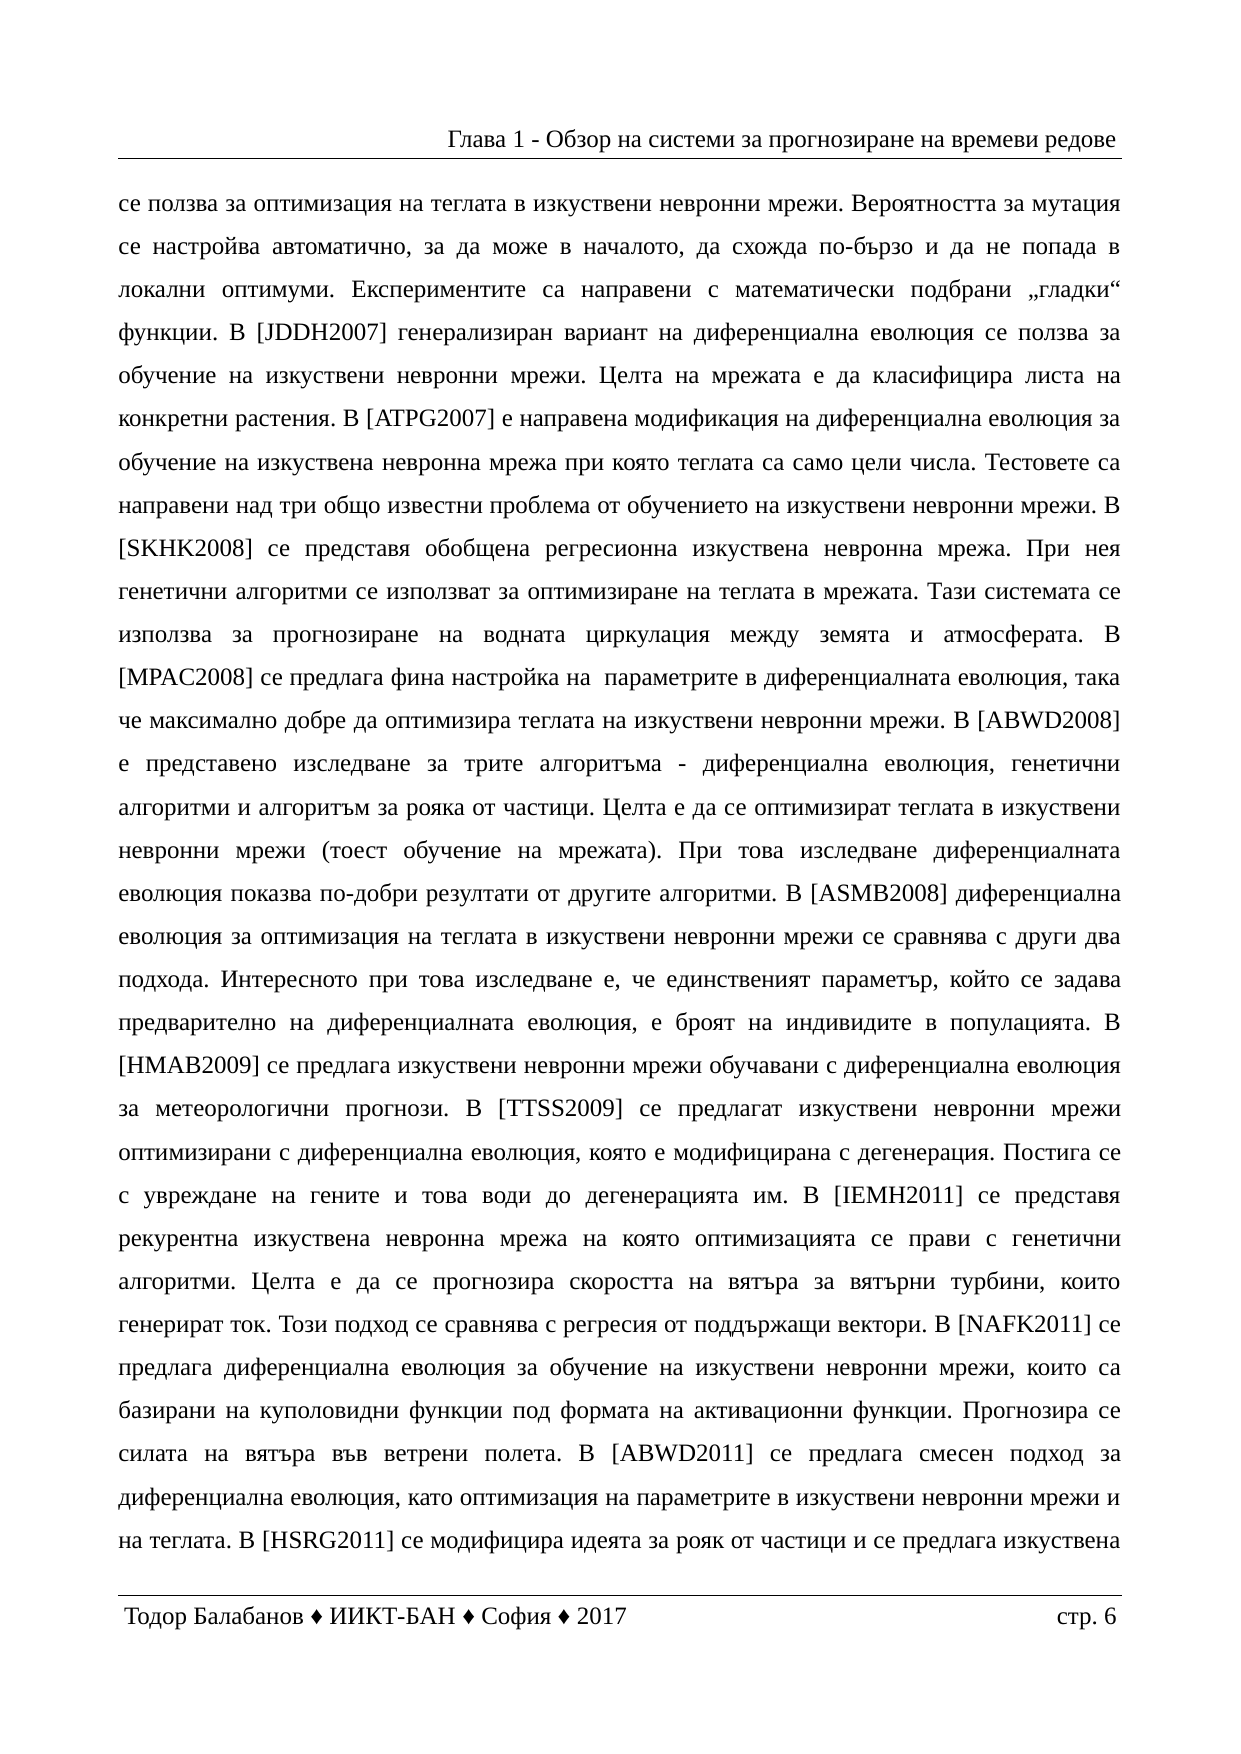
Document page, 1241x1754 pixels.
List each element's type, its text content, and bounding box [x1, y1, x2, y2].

text се ползва за оптимизация на теглата в изкуствени невронни мрежи. Вероятността за мутация се настройва автоматично, за да може в началото, да схожда по-бързо и да не попада в локални оптимуми. Експериментите са направени с математически подбрани „гладки“ функции. В [JDDH2007] генерализиран вариант на диференциална еволюция се ползва за обучение на изкуствени невронни мрежи. Целта на мрежата е да класифицира листа на конкретни растения. В [ATPG2007] е направена модификация на диференциална еволюция за обучение на изкуствена невронна мрежа при която теглата са само цели числа. Тестовете са направени над три общо известни проблема от обучението на изкуствени невронни мрежи. В [SKHK2008] се представя обобщена регресионна изкуствена невронна мрежа. При нея генетични алгоритми се използват за оптимизиране на теглата в мрежата. Тази системата се използва за прогнозиране на водната циркулация между земята и атмосферата. В [MPAC2008] се предлага фина настройка на параметрите в диференциалната еволюция, така че максимално добре да оптимизира теглата на изкуствени невронни мрежи. В [ABWD2008] е представено изследване за трите алгоритъма - диференциална еволюция, генетични алгоритми и алгоритъм за рояка от частици. Целта е да се оптимизират теглата в изкуствени невронни мрежи (тоест обучение на мрежата). При това изследване диференциалната еволюция показва по-добри резултати от другите алгоритми. В [ASMB2008] диференциална еволюция за оптимизация на теглата в изкуствени невронни мрежи се сравнява с други два подхода. Интересното при това изследване е, че единственият параметър, който се задава предварително на диференциалната еволюция, е броят на индивидите в популацията. В [HMAB2009] се предлага изкуствени невронни мрежи обучавани с диференциална еволюция за метеорологични прогнози. В [TTSS2009] се предлагат изкуствени невронни мрежи оптимизирани с диференциална еволюция, която е модифицирана с дегенерация. Постига се с увреждане на гените и това води до дегенерацията им. В [IEMH2011] се представя рекурентна изкуствена невронна мрежа на която оптимизацията се прави с генетични алгоритми. Целта е да се прогнозира скоростта на вятъра за вятърни турбини, които генерират ток. Този подход се сравнява с регресия от поддържащи вектори. В [NAFK2011] се предлага диференциална еволюция за обучение на изкуствени невронни мрежи, които са базирани на куполовидни функции под формата на активационни функции. Прогнозира се силата на вятъра във ветрени полета. В [ABWD2011] се предлага смесен подход за диференциална еволюция, като оптимизация на параметрите в изкуствени невронни мрежи и на теглата. В [HSRG2011] се модифицира идеята за рояк от частици и се предлага изкуствена [118, 188, 1122, 1553]
